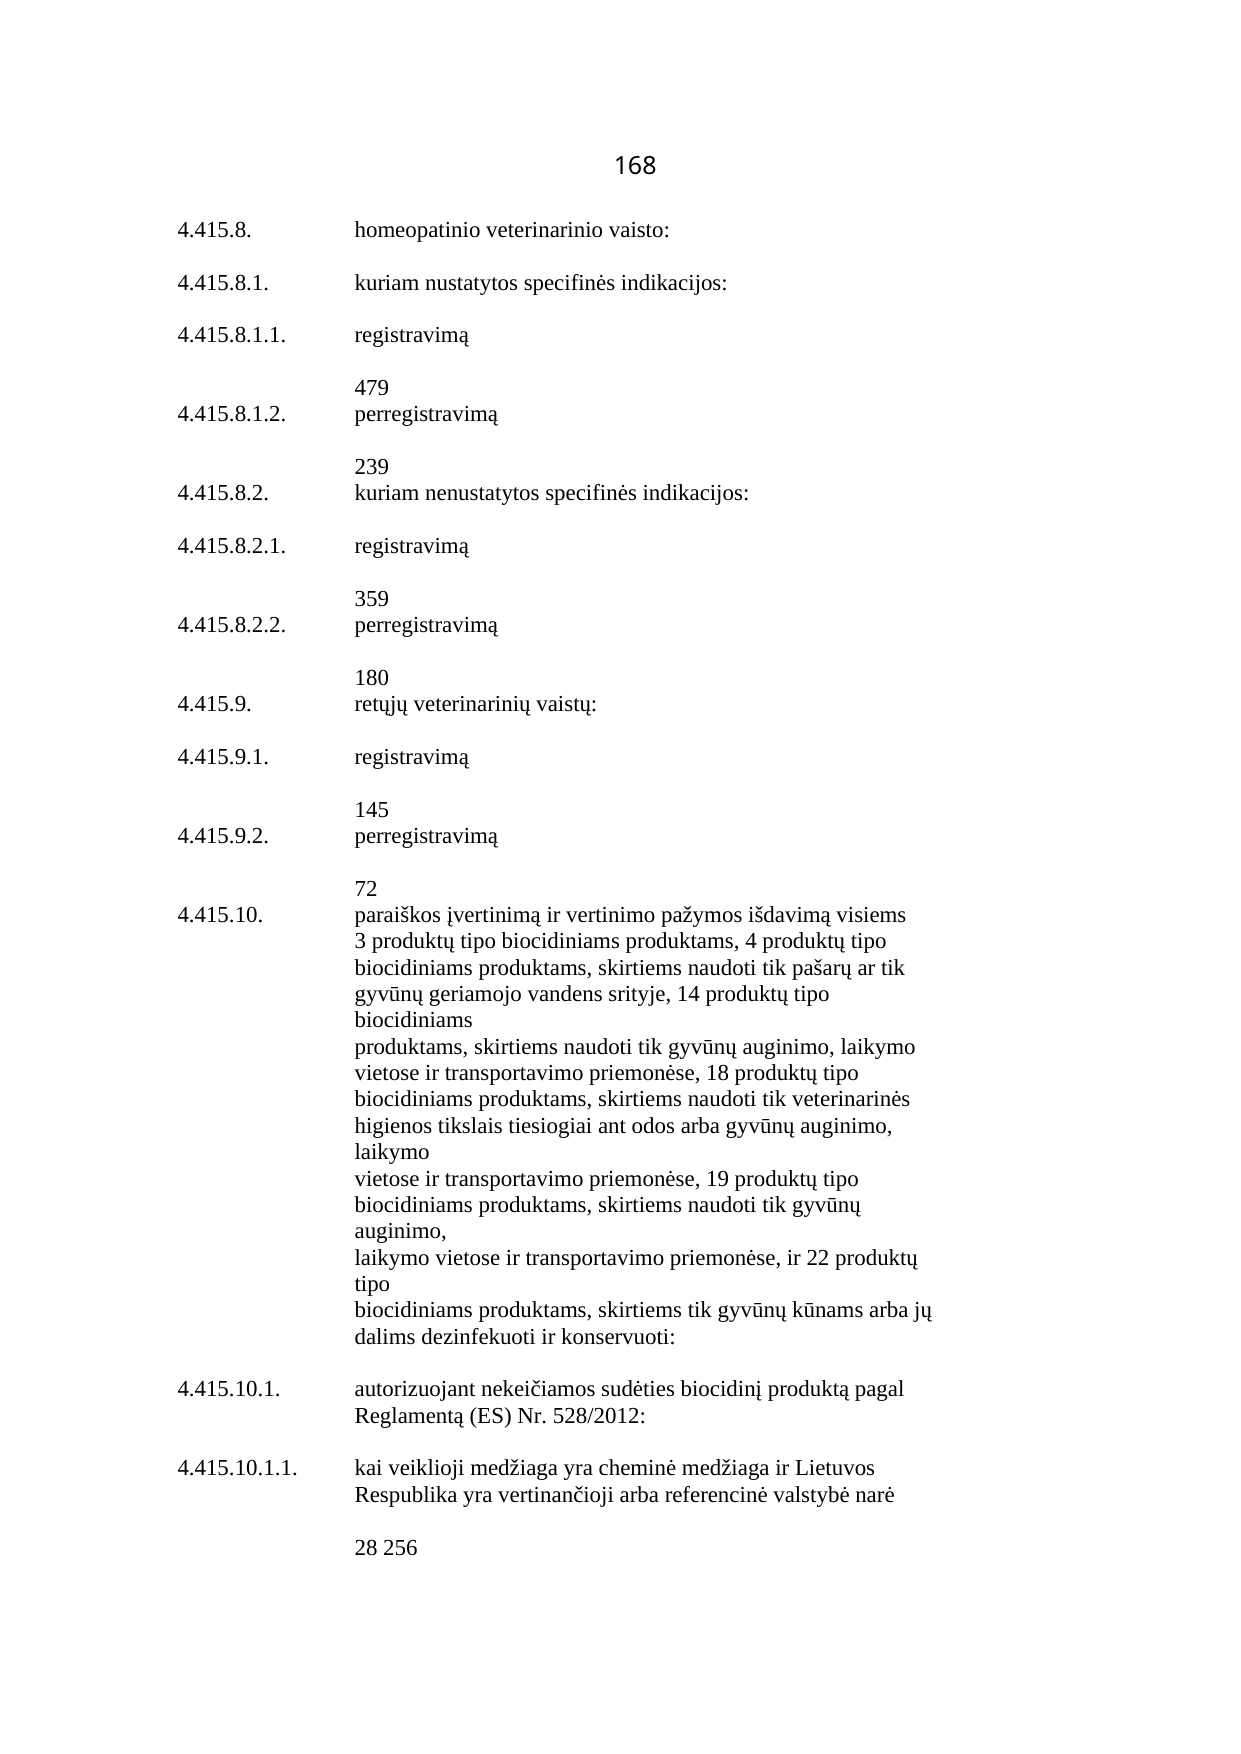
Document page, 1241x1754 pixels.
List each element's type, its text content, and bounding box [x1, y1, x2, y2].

text 4.415.8.2. kuriam nenustatytos specifinės indikacijos: [177, 479, 945, 532]
text 4.415.8.2.1. registravimą 359 [177, 532, 945, 611]
text dalims dezinfekuoti ir konservuoti: [354, 1323, 945, 1375]
text vietose ir transportavimo priemonėse, 19 produktų tipo [354, 1164, 945, 1191]
text biocidiniams produktams, skirtiems naudoti tik gyvūnų auginimo, [354, 1191, 945, 1244]
text 4.415.10. paraiškos įvertinimą ir vertinimo pažymos išdavimą visiems [177, 901, 945, 927]
text 4.415.9. retųjų veterinarinių vaistų: [177, 690, 945, 743]
text 4.415.10.1.1. kai veiklioji medžiaga yra cheminė medžiaga ir Lietuvos [177, 1454, 945, 1481]
text 4.415.8. homeopatinio veterinarinio vaisto: [177, 216, 945, 268]
text 4.415.8.1.2. perregistravimą 239 [177, 400, 945, 479]
text vietose ir transportavimo priemonėse, 18 produktų tipo [354, 1059, 945, 1086]
text 4.415.8.1.1. registravimą 479 [177, 321, 945, 400]
text 4.415.9.1. registravimą 145 [177, 743, 945, 822]
text 4.415.8.1. kuriam nustatytos specifinės indikacijos: [177, 268, 945, 321]
text biocidiniams produktams, skirtiems naudoti tik veterinarinės [354, 1086, 945, 1112]
text 4.415.10.1. autorizuojant nekeičiamos sudėties biocidinį produktą pagal [177, 1375, 945, 1402]
text 3 produktų tipo biocidiniams produktams, 4 produktų tipo [354, 927, 945, 954]
text higienos tikslais tiesiogiai ant odos arba gyvūnų auginimo, laikymo [354, 1112, 945, 1164]
text Respublika yra vertinančioji arba referencinė valstybė narė 28 256 [354, 1481, 945, 1560]
text 4.415.9.2. perregistravimą 72 [177, 822, 945, 901]
text laikymo vietose ir transportavimo priemonėse, ir 22 produktų tipo [354, 1244, 945, 1296]
text gyvūnų geriamojo vandens srityje, 14 produktų tipo biocidiniams [354, 980, 945, 1033]
text biocidiniams produktams, skirtiems tik gyvūnų kūnams arba jų [354, 1296, 945, 1323]
text Reglamentą (ES) Nr. 528/2012: [354, 1402, 945, 1454]
text biocidiniams produktams, skirtiems naudoti tik pašarų ar tik [354, 954, 945, 980]
text produktams, skirtiems naudoti tik gyvūnų auginimo, laikymo [354, 1033, 945, 1059]
text 4.415.8.2.2. perregistravimą 180 [177, 611, 945, 690]
